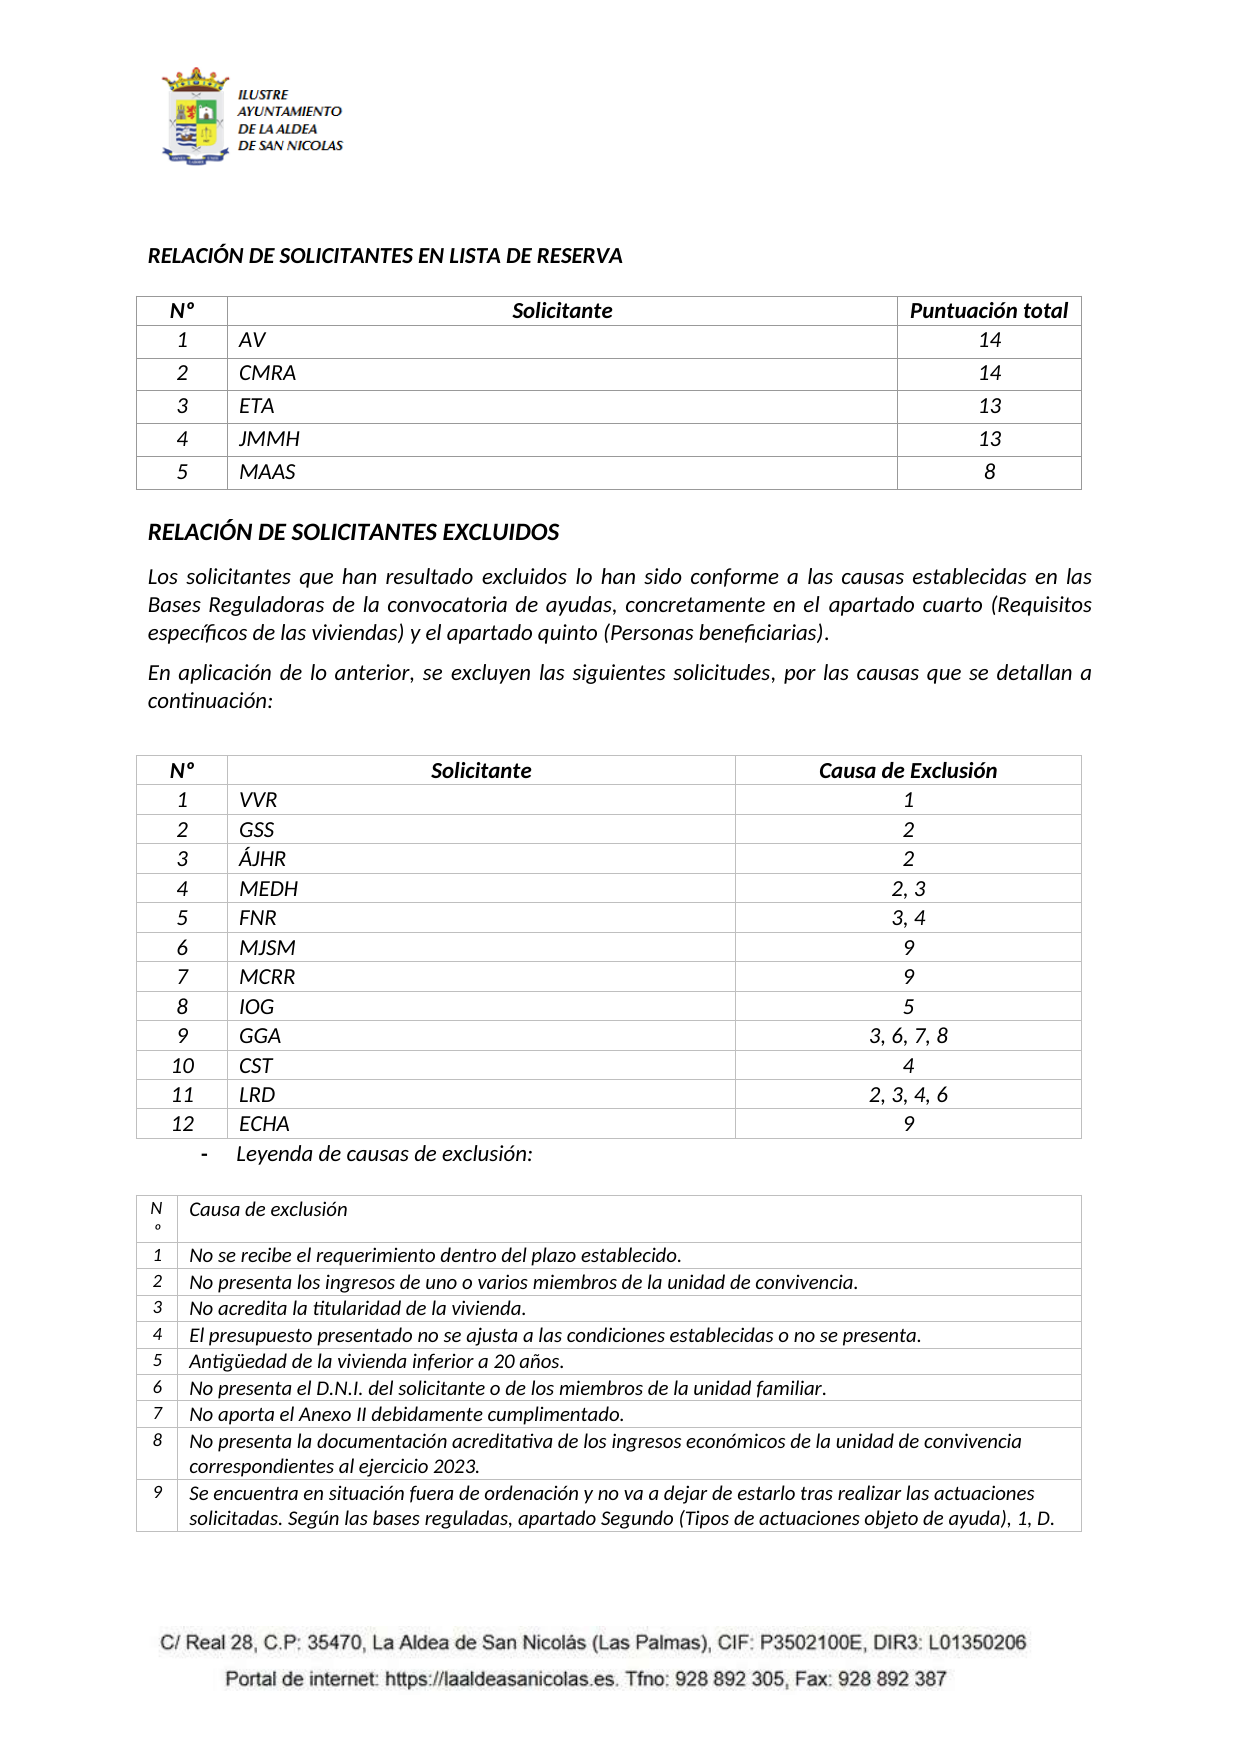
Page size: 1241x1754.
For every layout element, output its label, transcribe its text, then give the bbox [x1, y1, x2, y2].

table_header Nº [137, 1196, 177, 1242]
table_cell FNR [228, 903, 735, 932]
table_cell MCRR [228, 962, 735, 991]
table_cell VVR [228, 785, 735, 814]
table_cell 4 [137, 424, 227, 456]
table_header Causa de exclusión [178, 1196, 1081, 1242]
table_cell No presenta el D.N.I. del solicitante o de los miembros de la unidad familiar. [178, 1375, 1081, 1400]
table_cell No se recibe el requerimiento dentro del plazo establecido. [178, 1243, 1081, 1268]
text RELACIÓN DE SOLICITANTES EXCLUIDOS [148, 516, 1093, 547]
table_cell Antigüedad de la vivienda inferior a 20 años. [178, 1349, 1081, 1374]
table_cell 3, 4 [736, 903, 1081, 932]
table_cell 3 [137, 844, 227, 873]
table_header Nº [137, 297, 227, 324]
table_cell 8 [137, 1428, 177, 1479]
picture [148, 1626, 1034, 1695]
table_cell 4 [137, 874, 227, 902]
table_cell 1 [137, 1243, 177, 1268]
table_cell No presenta los ingresos de uno o varios miembros de la unidad de convivencia. [178, 1269, 1081, 1294]
table_cell El presupuesto presentado no se ajusta a las condiciones establecidas o no se presenta. [178, 1322, 1081, 1347]
table_cell 5 [736, 992, 1081, 1020]
table_cell MEDH [228, 874, 735, 902]
table_cell 10 [137, 1051, 227, 1079]
table_cell 1 [137, 326, 227, 357]
table_cell MJSM [228, 933, 735, 961]
table_header Causa de Exclusión [736, 756, 1081, 784]
table_cell Se encuentra en situación fuera de ordenación y no va a dejar de estarlo tras realizar las actuaciones solicitadas. Según las bases reguladas, apartado Segundo (Tipos de actuaciones objeto de ayuda), 1, D. [178, 1480, 1081, 1531]
table_cell LRD [228, 1080, 735, 1108]
table_cell 14 [898, 359, 1081, 390]
table_cell No presenta la documentación acreditativa de los ingresos económicos de la unidad de convivencia correspondientes al ejercicio 2023. [178, 1428, 1081, 1479]
table_cell No aporta el Anexo II debidamente cumplimentado. [178, 1401, 1081, 1427]
subtitle Leyenda de causas de exclusión: [201, 1139, 1093, 1167]
table_cell 5 [137, 457, 227, 489]
table_cell CST [228, 1051, 735, 1079]
table_cell 2, 3, 4, 6 [736, 1080, 1081, 1108]
table_cell 11 [137, 1080, 227, 1108]
table_cell 5 [137, 1349, 177, 1374]
picture [148, 59, 359, 173]
table_cell 7 [137, 1401, 177, 1427]
table_header Puntuación total [898, 297, 1081, 324]
table_cell 14 [898, 326, 1081, 357]
table_cell 8 [898, 457, 1081, 489]
text En aplicación de lo anterior, se excluyen las siguientes solicitudes, por las causas que se detallan a continuación: [148, 658, 1093, 714]
text RELACIÓN DE SOLICITANTES EN LISTA DE RESERVA [148, 241, 1093, 269]
table_cell 3, 6, 7, 8 [736, 1021, 1081, 1050]
table_cell GGA [228, 1021, 735, 1050]
table_header Nº [137, 756, 227, 784]
table_cell 4 [736, 1051, 1081, 1079]
table_cell 9 [736, 933, 1081, 961]
table_cell 9 [736, 1109, 1081, 1138]
table_cell 6 [137, 933, 227, 961]
table_cell 1 [137, 785, 227, 814]
table_cell 9 [736, 962, 1081, 991]
text Los solicitantes que han resultado excluidos lo han sido conforme a las causas establecidas en las Bases Reguladoras de la convocatoria de ayudas, concretamente en el apartado cuarto (Requisitos específicos de las viviendas) y el apartado quinto (Personas beneficiarias). [148, 562, 1093, 646]
table_cell 5 [137, 903, 227, 932]
table_cell 9 [137, 1480, 177, 1531]
table_cell GSS [228, 815, 735, 843]
table_cell 3 [137, 391, 227, 423]
table_cell 2 [736, 815, 1081, 843]
table_cell 1 [736, 785, 1081, 814]
table_cell 3 [137, 1296, 177, 1321]
table_cell 7 [137, 962, 227, 991]
table_cell 12 [137, 1109, 227, 1138]
table_cell IOG [228, 992, 735, 1020]
table_header Solicitante [228, 297, 897, 324]
table_cell 2 [137, 359, 227, 390]
table_cell 4 [137, 1322, 177, 1347]
table_cell 13 [898, 391, 1081, 423]
table_cell No acredita la titularidad de la vivienda. [178, 1296, 1081, 1321]
table_cell 2, 3 [736, 874, 1081, 902]
table_cell 13 [898, 424, 1081, 456]
table_cell MAAS [228, 457, 897, 489]
table_cell CMRA [228, 359, 897, 390]
table_header Solicitante [228, 756, 735, 784]
table_cell 2 [736, 844, 1081, 873]
table_cell 6 [137, 1375, 177, 1400]
table_cell 8 [137, 992, 227, 1020]
table_cell ETA [228, 391, 897, 423]
table_cell 2 [137, 1269, 177, 1294]
table_cell 2 [137, 815, 227, 843]
table_cell ECHA [228, 1109, 735, 1138]
table_cell JMMH [228, 424, 897, 456]
table_cell AV [228, 326, 897, 357]
table_cell 9 [137, 1021, 227, 1050]
table_cell ÁJHR [228, 844, 735, 873]
